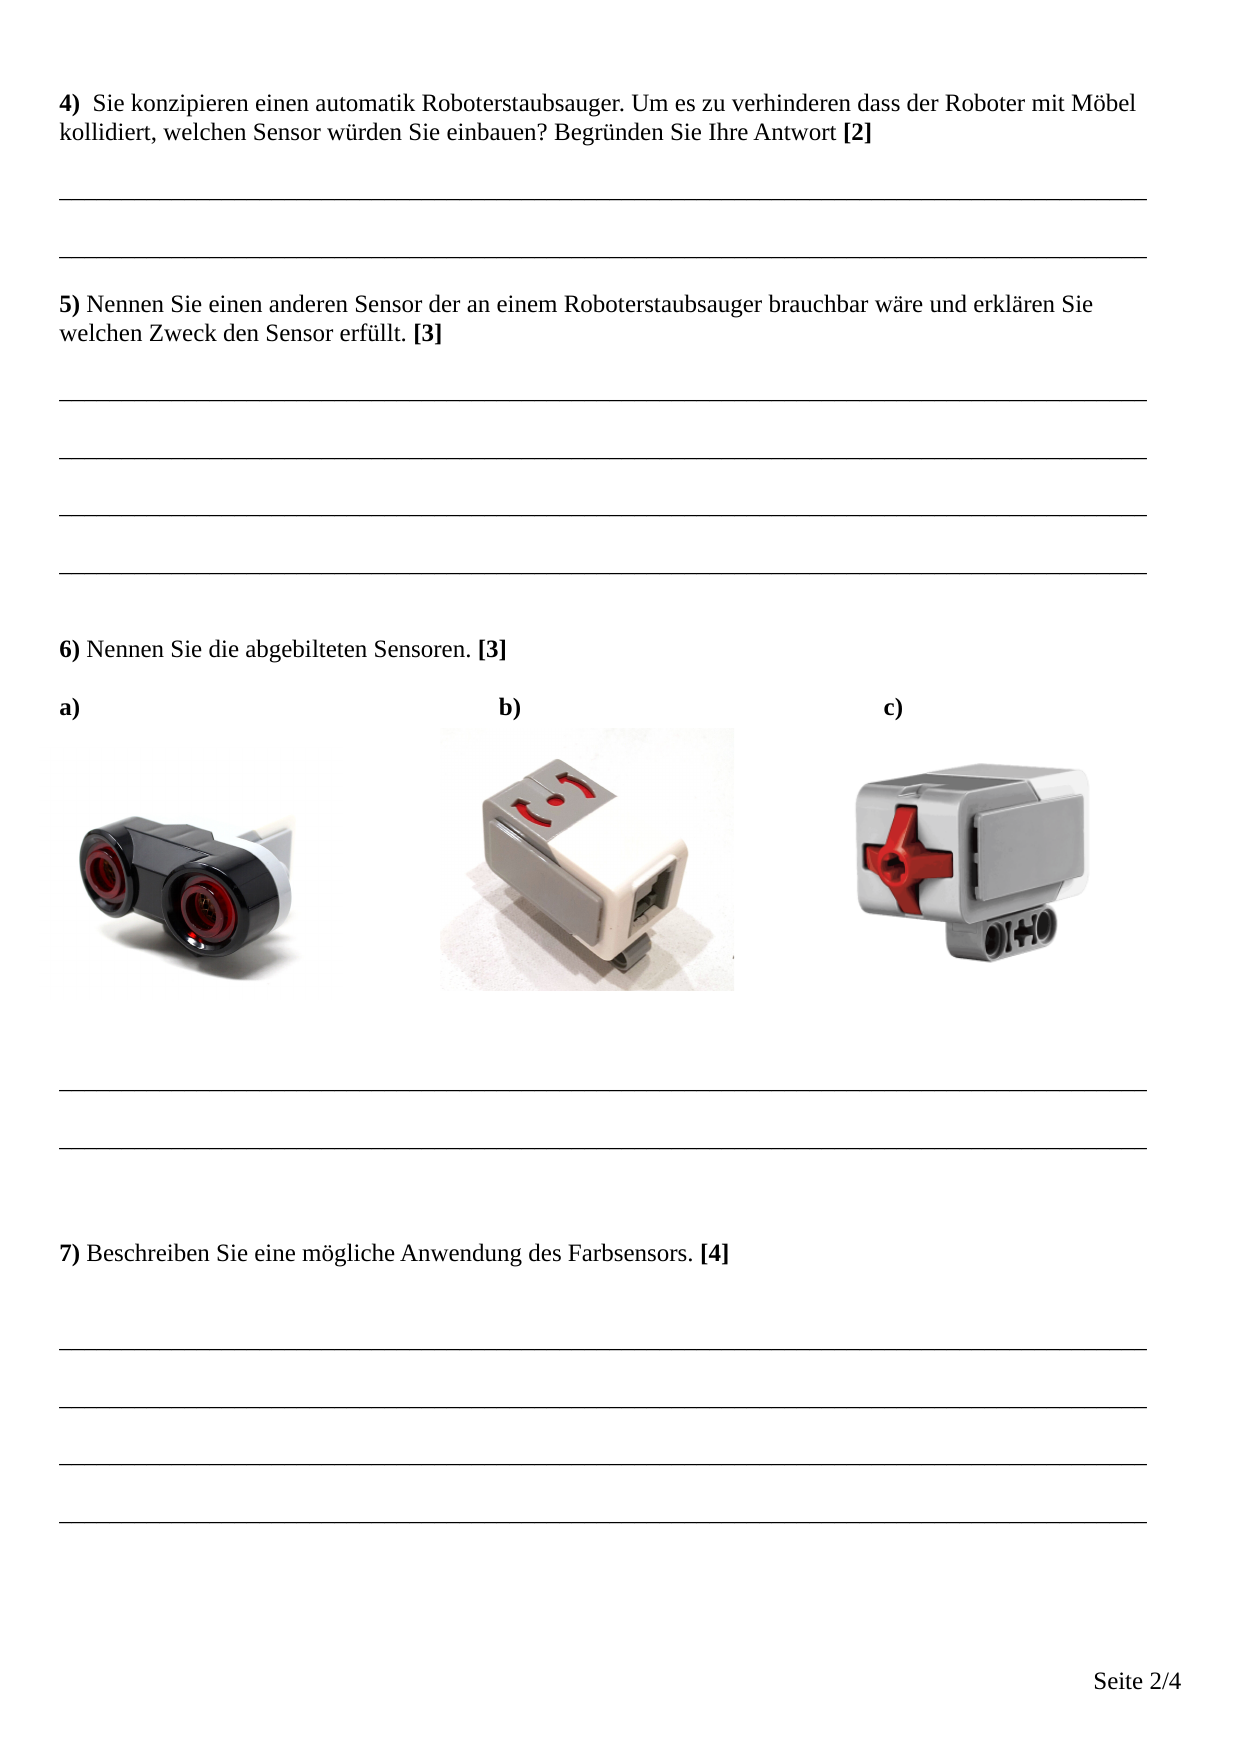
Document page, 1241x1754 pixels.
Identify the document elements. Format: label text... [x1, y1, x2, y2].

text 5) Nennen Sie einen anderen Sensor der an einem Roboterstaubsauger brauchbar wäre und erklären Sie welchen Zweck den Sensor erfüllt. [3] [59, 289, 1181, 347]
text 7) Beschreiben Sie eine mögliche Anwendung des Farbsensors. [4] [59, 1238, 1181, 1267]
text _______________________________________________________________________________________ [59, 174, 1181, 203]
picture [810, 726, 1130, 1014]
text a) b) c) [59, 692, 1181, 720]
text _______________________________________________________________________________________ [59, 1382, 1181, 1410]
text 4) Sie konzipieren einen automatik Roboterstaubsauger. Um es zu verhinderen dass der Roboter mit Möbel kollidiert, welchen Sensor würden Sie einbauen? Begründen Sie Ihre Antwort [2] [59, 88, 1181, 145]
text _______________________________________________________________________________________ [59, 1123, 1181, 1152]
text _______________________________________________________________________________________ [59, 1065, 1181, 1094]
picture [38, 747, 344, 1000]
text 6) Nennen Sie die abgebilteten Sensoren. [3] [59, 634, 1181, 663]
text _______________________________________________________________________________________ [59, 375, 1181, 404]
text _______________________________________________________________________________________ [59, 1497, 1181, 1525]
text _______________________________________________________________________________________ [59, 1324, 1181, 1353]
text _______________________________________________________________________________________ [59, 1439, 1181, 1468]
picture [440, 728, 735, 991]
text _______________________________________________________________________________________ [59, 548, 1181, 577]
text _______________________________________________________________________________________ [59, 490, 1181, 519]
text _______________________________________________________________________________________ [59, 232, 1181, 260]
text _______________________________________________________________________________________ [59, 433, 1181, 462]
